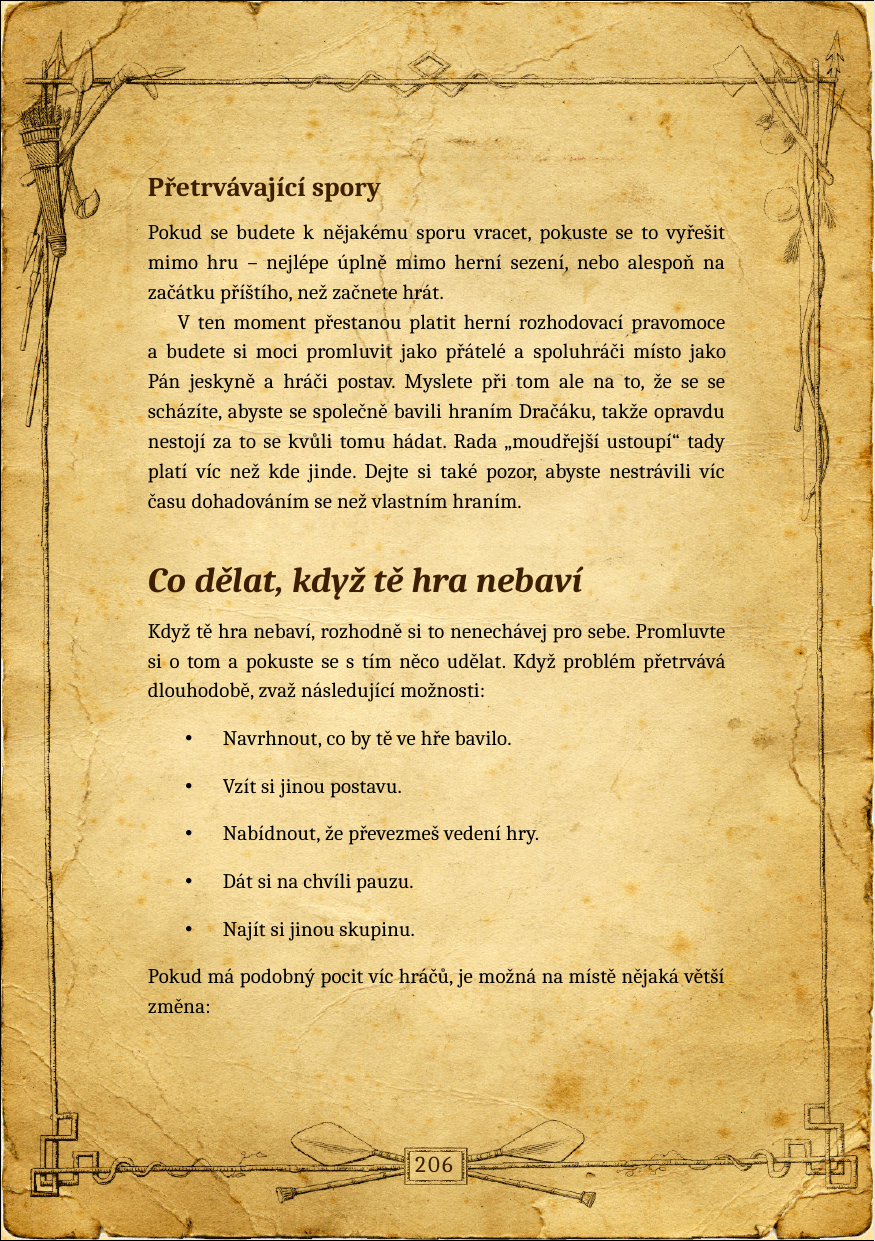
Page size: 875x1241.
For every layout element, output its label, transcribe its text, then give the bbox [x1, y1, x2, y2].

picture [1, 1, 874, 1240]
text Pokud se budete k⁠ nějakému sporu vracet, pokuste se to vyřešit mimo hru – nejlépe úplně mimo herní sezení, nebo alespoň na začátku příštího, než začnete hrát. V⁠ ten moment přestanou platit herní rozhodovací pravomoce a⁠ budete si moci promluvit jako přátelé a⁠ spoluhráči místo jako Pán jeskyně a⁠ hráči postav. Myslete při tom ale na to, že se se scházíte, abyste se společně bavili hraním Dračáku, takže opravdu nestojí za to se kvůli tomu hádat. Rada „moudřejší ustoupí“ tady platí víc než kde jinde. Dejte si také pozor, abyste nestrávili víc času dohadováním se než vlastním hraním. [148, 221, 726, 514]
list Dát si na chvíli pauzu. [185, 869, 726, 893]
text Pokud má podobný pocit víc hráčů, je možná na místě nějaká větší změna: [148, 965, 726, 1019]
text Když tě hra nebaví, rozhodně si to nenechávej pro sebe. Promluvte si o⁠ tom a⁠ pokuste se s⁠ tím něco udělat. Když problém přetrvává dlouhodobě, zvaž následující možnosti: [148, 619, 726, 703]
subtitle Přetrvávající spory [148, 172, 726, 203]
list Navrhnout, co by tě ve hře bavilo. [185, 727, 726, 751]
subtitle Co dělat, když tě hra nebaví [148, 561, 726, 602]
list Nabídnout, že převezmeš vedení hry. [185, 822, 726, 846]
list Vzít si jinou postavu. [185, 774, 726, 798]
list Najít si jinou skupinu. [185, 917, 726, 941]
